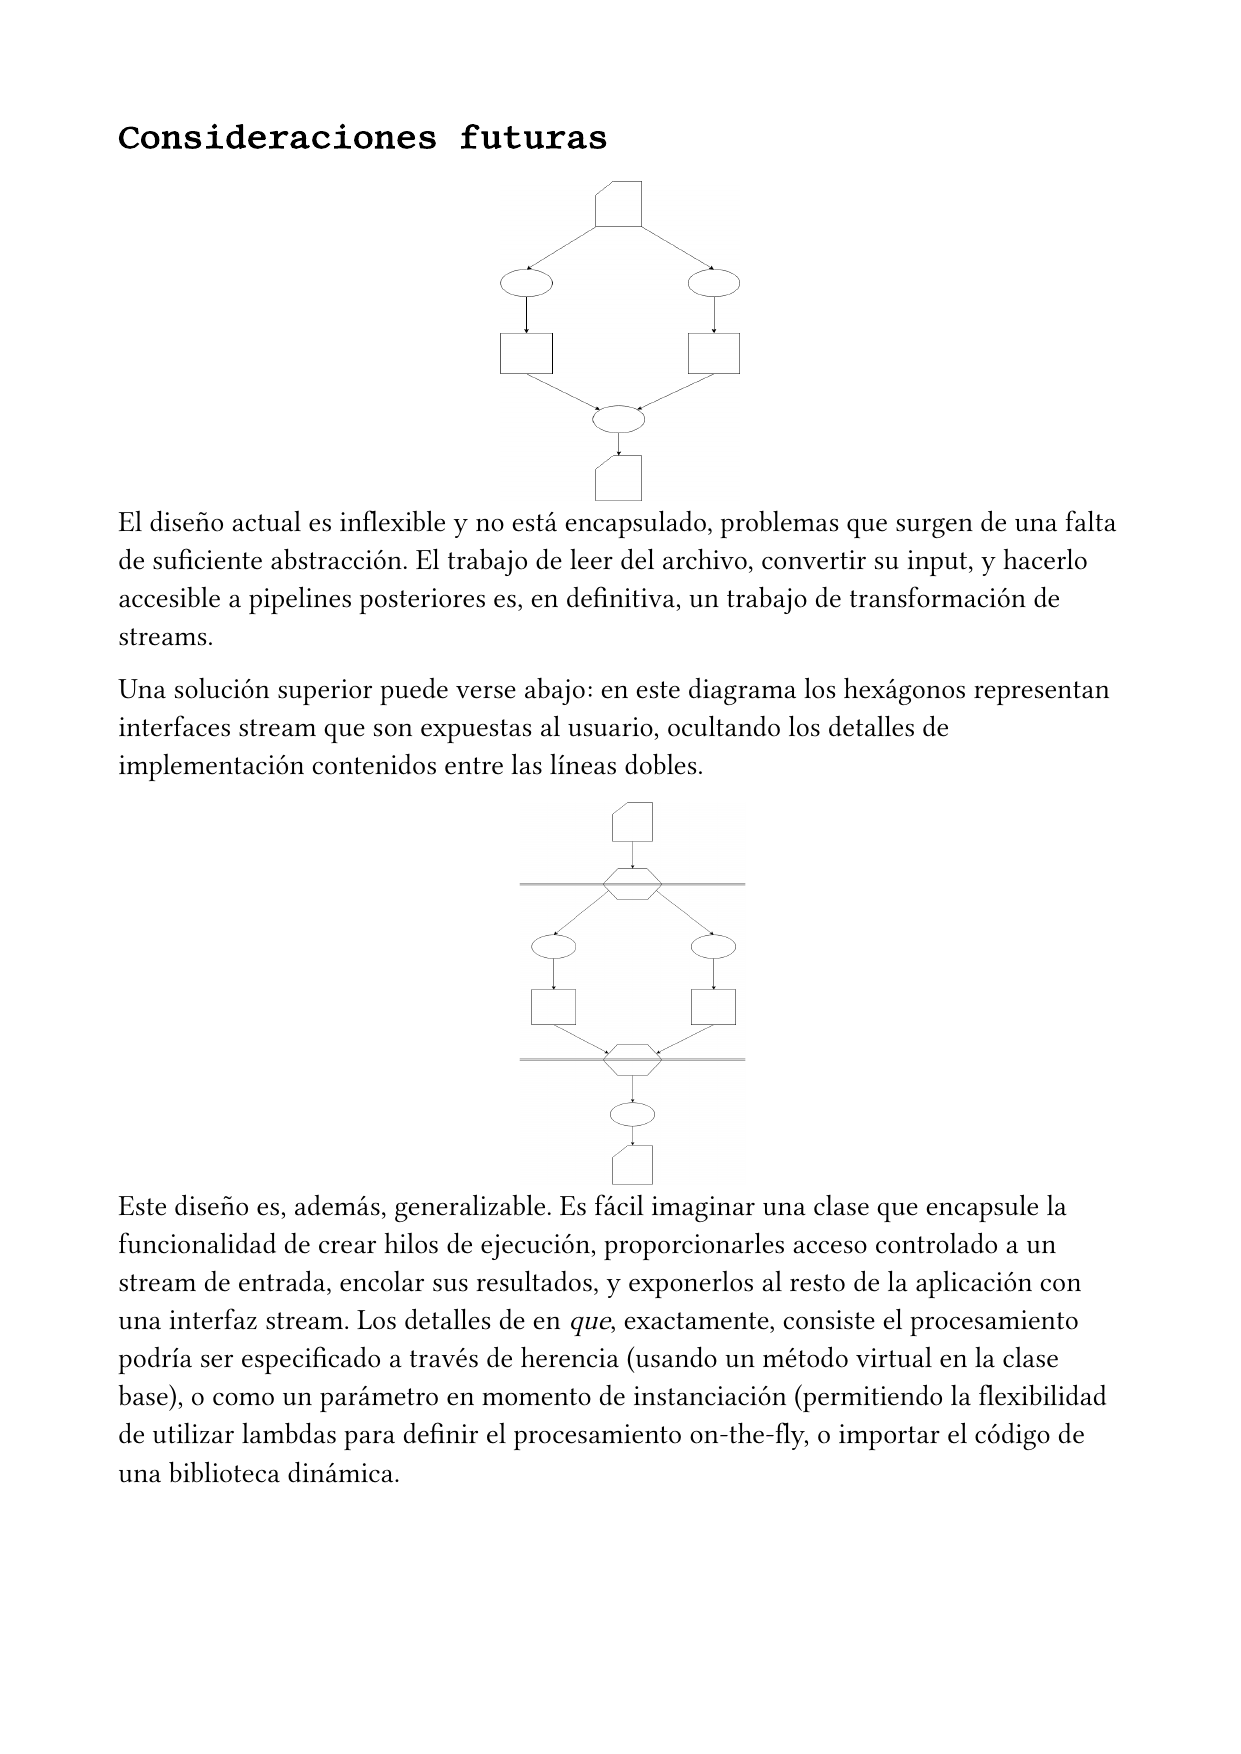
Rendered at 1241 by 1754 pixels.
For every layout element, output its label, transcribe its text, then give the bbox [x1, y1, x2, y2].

text Este diseño es, además, generalizable. Es fácil imaginar una clase que encapsule la funcionalidad de crear hilos de ejecución, proporcionarles acceso controlado a un stream de entrada, encolar sus resultados, y exponerlos al resto de la aplicación con una interfaz stream. Los detalles de en que, exactamente, consiste el procesamiento podría ser especificado a través de herencia (usando un método virtual en la clase base), o como un parámetro en momento de instanciación (permitiendo la flexibilidad de utilizar lambdas para definir el procesamiento on-the-fly, o importar el código de una biblioteca dinámica. [118, 1185, 1122, 1489]
picture [500, 181, 740, 501]
picture [519, 802, 746, 1185]
text El diseño actual es inflexible y no está encapsulado, problemas que surgen de una falta de suficiente abstracción. El trabajo de leer del archivo, convertir su input, y hacerlo accesible a pipelines posteriores es, en definitiva, un trabajo de transformación de streams. [118, 169, 1122, 653]
subtitle Consideraciones futuras [118, 118, 1122, 156]
text Una solución superior puede verse abajo: en este diagrama los hexágonos representan interfaces stream que son expuestas al usuario, ocultando los detalles de implementación contenidos entre las líneas dobles. [118, 672, 1122, 782]
